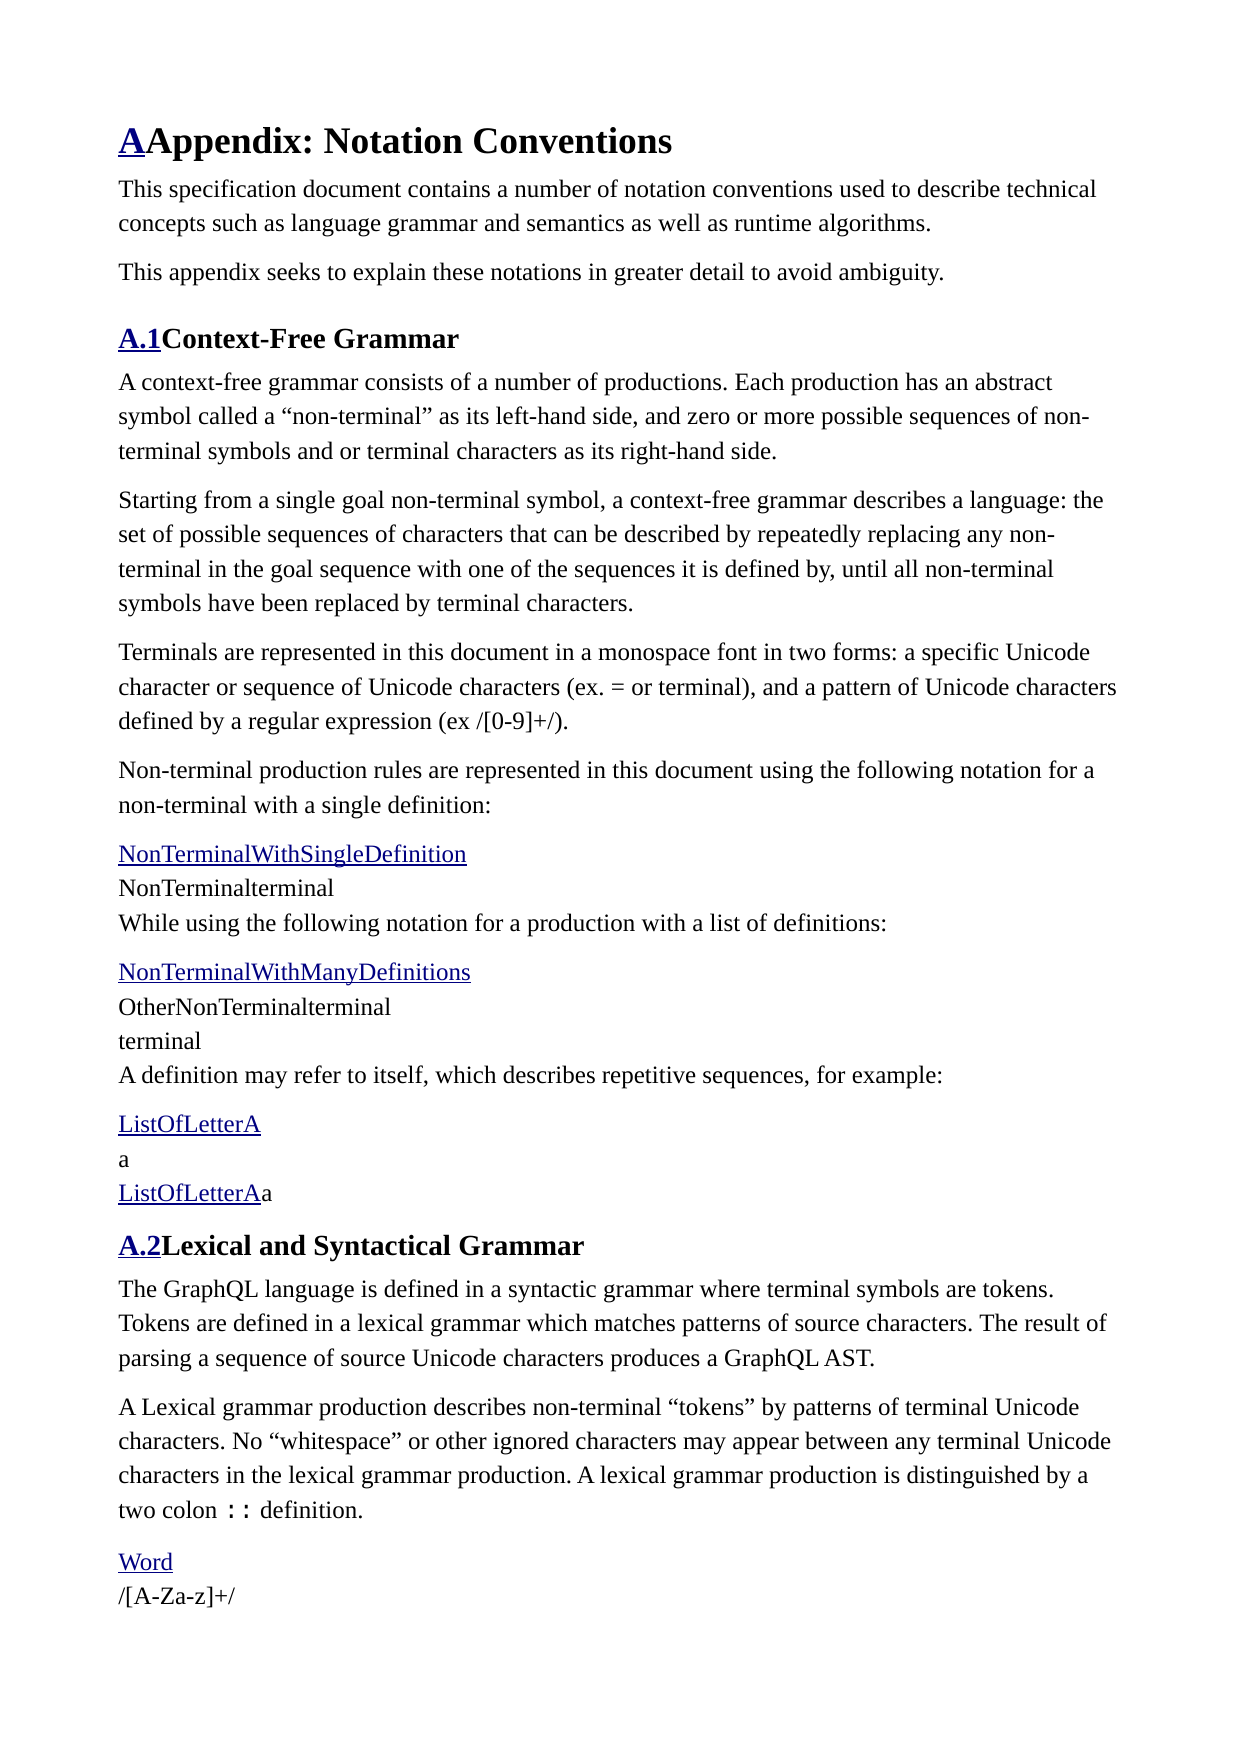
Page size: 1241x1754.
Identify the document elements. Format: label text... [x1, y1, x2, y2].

text ListOfLetterA [118, 1109, 1122, 1138]
text Starting from a single goal non‐terminal symbol, a context‐free grammar describes a language: the set of possible sequences of characters that can be described by repeatedly replacing any non‐terminal in the goal sequence with one of the sequences it is defined by, until all non‐terminal symbols have been replaced by terminal characters. [118, 485, 1122, 617]
subtitle A.1Context-Free Grammar [118, 321, 1122, 354]
text NonTerminalterminal [118, 873, 1122, 902]
text The GraphQL language is defined in a syntactic grammar where terminal symbols are tokens. Tokens are defined in a lexical grammar which matches patterns of source characters. The result of parsing a sequence of source Unicode characters produces a GraphQL AST. [118, 1274, 1122, 1371]
text This specification document contains a number of notation conventions used to describe technical concepts such as language grammar and semantics as well as runtime algorithms. [118, 174, 1122, 237]
text This appendix seeks to explain these notations in greater detail to avoid ambiguity. [118, 257, 1122, 286]
text /[A-Za-z]+/ [118, 1581, 1122, 1610]
text OtherNonTerminalterminal [118, 992, 1122, 1020]
text ListOfLetterAa [118, 1178, 1122, 1207]
text Terminals are represented in this document in a monospace font in two forms: a specific Unicode character or sequence of Unicode characters (ex. = or terminal), and a pattern of Unicode characters defined by a regular expression (ex /[0-9]+/). [118, 637, 1122, 735]
text Word [118, 1547, 1122, 1575]
subtitle AAppendix: Notation Conventions [118, 118, 1122, 161]
text NonTerminalWithSingleDefinition [118, 839, 1122, 868]
text NonTerminalWithManyDefinitions [118, 957, 1122, 986]
text A Lexical grammar production describes non‐terminal “tokens” by patterns of terminal Unicode characters. No “whitespace” or other ignored characters may appear between any terminal Unicode characters in the lexical grammar production. A lexical grammar production is distinguished by a two colon :: definition. [118, 1392, 1122, 1526]
text Non‐terminal production rules are represented in this document using the following notation for a non‐terminal with a single definition: [118, 756, 1122, 819]
text While using the following notation for a production with a list of definitions: [118, 908, 1122, 937]
subtitle A.2Lexical and Syntactical Grammar [118, 1228, 1122, 1261]
text terminal [118, 1026, 1122, 1055]
text a [118, 1144, 1122, 1173]
text A definition may refer to itself, which describes repetitive sequences, for example: [118, 1061, 1122, 1089]
text A context‐free grammar consists of a number of productions. Each production has an abstract symbol called a “non‐terminal” as its left‐hand side, and zero or more possible sequences of non‐terminal symbols and or terminal characters as its right‐hand side. [118, 367, 1122, 465]
